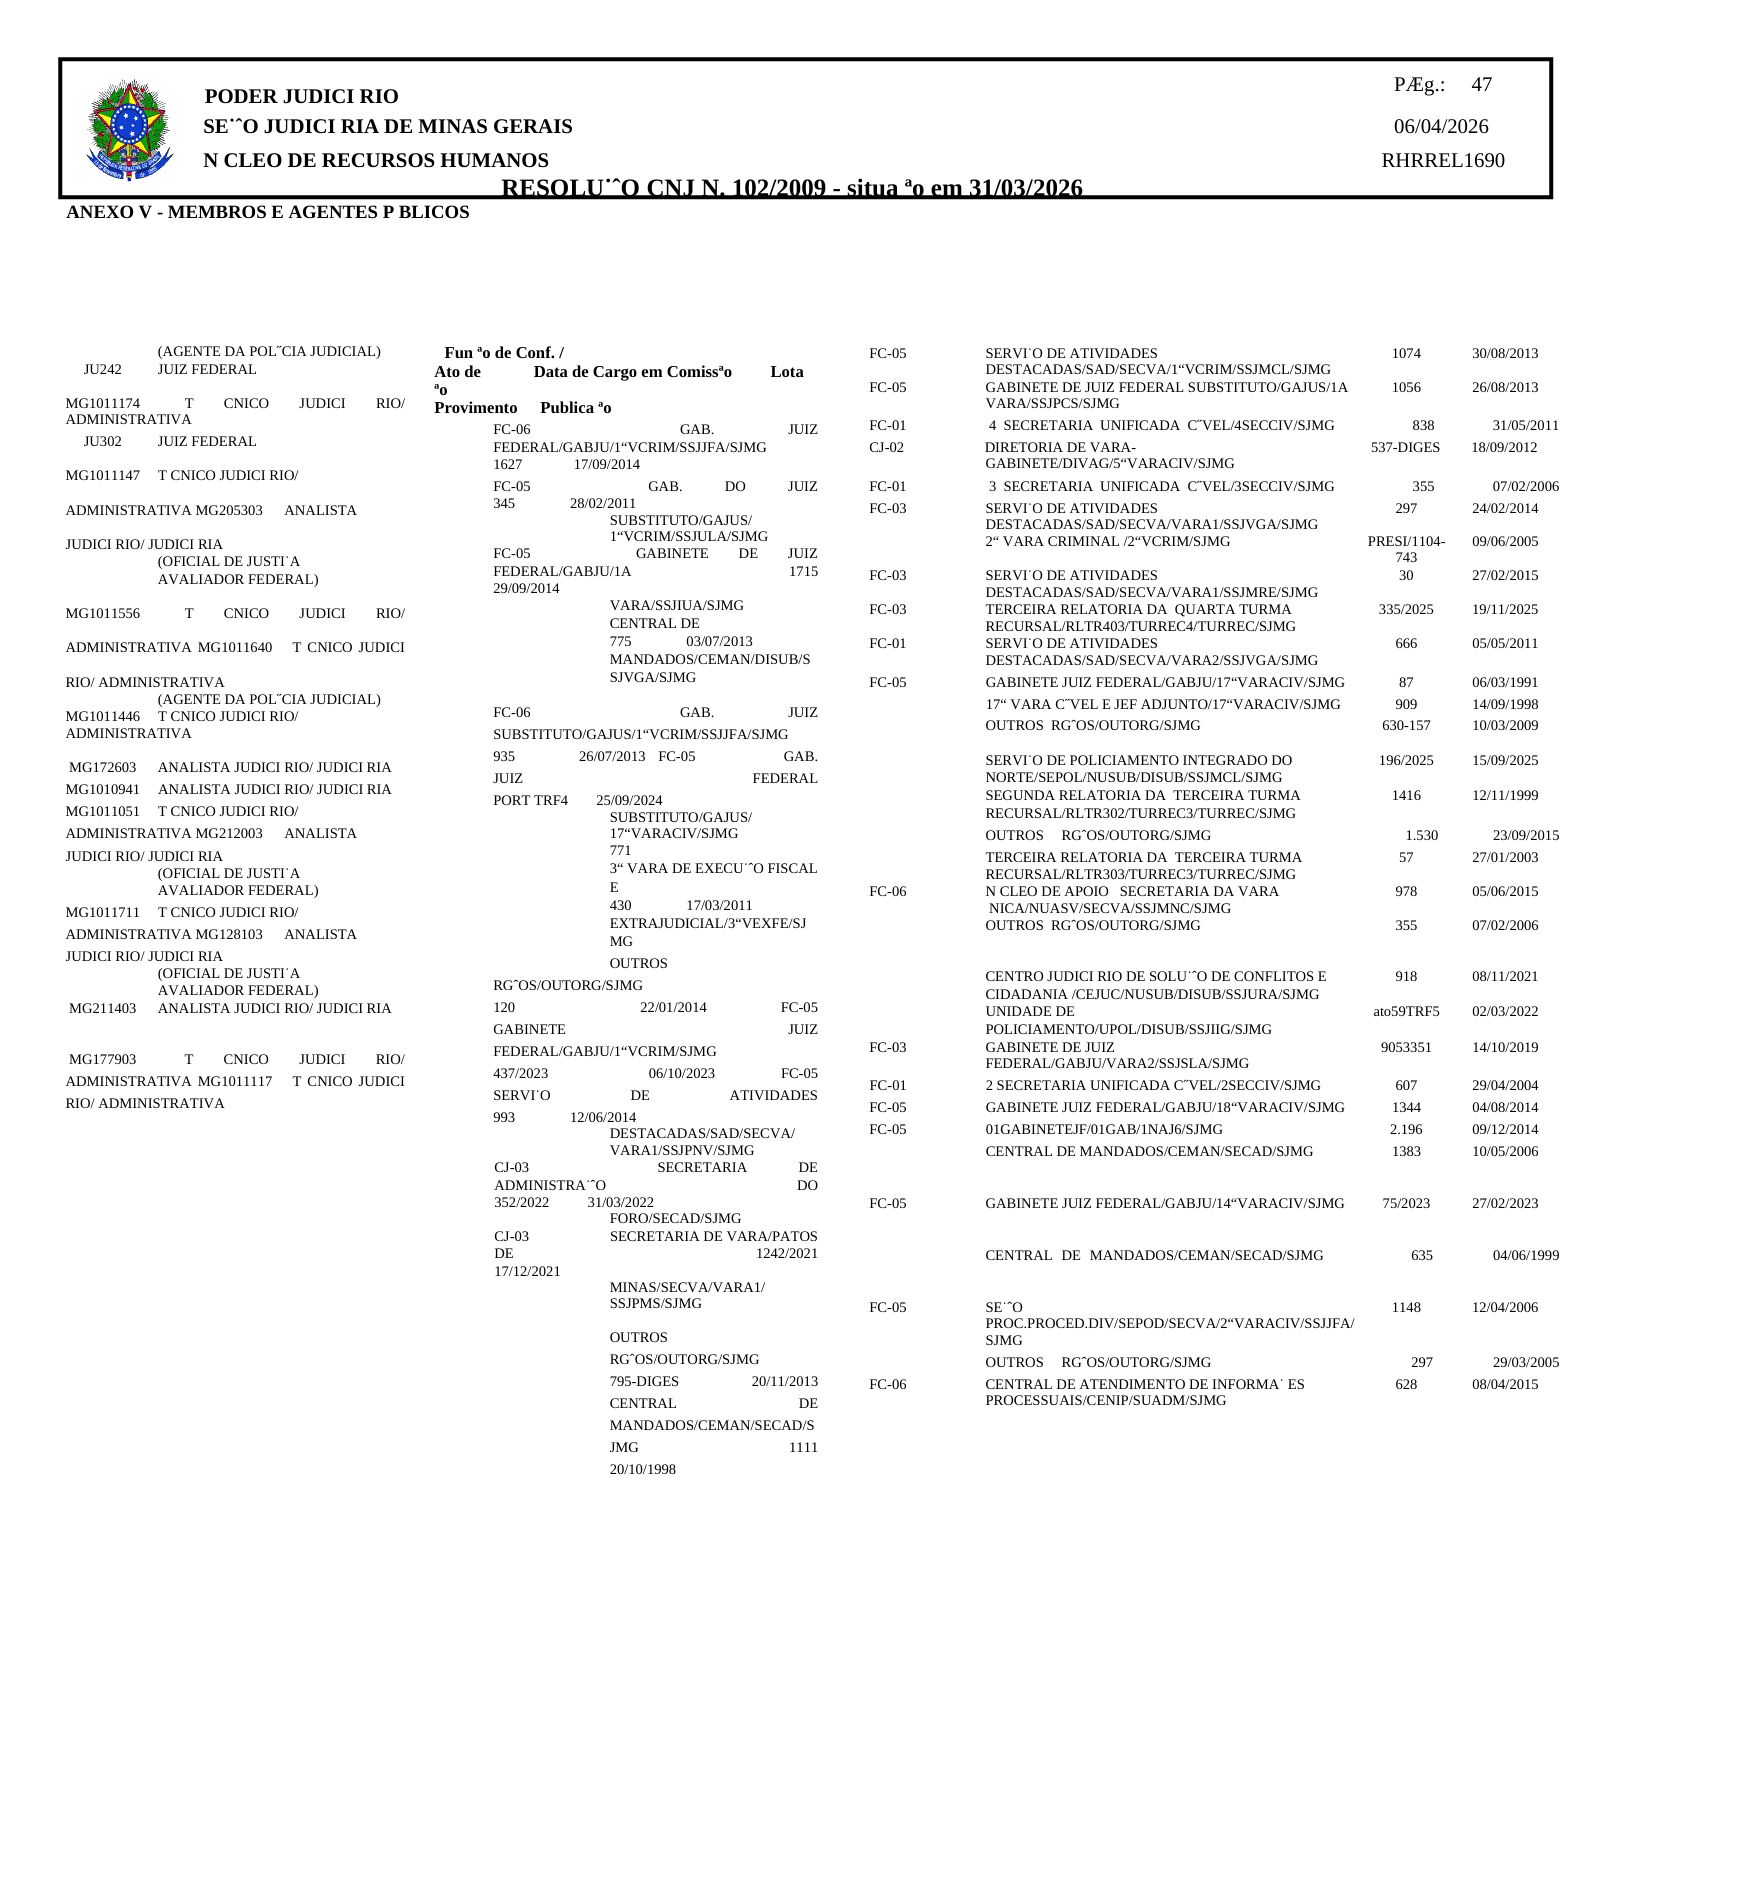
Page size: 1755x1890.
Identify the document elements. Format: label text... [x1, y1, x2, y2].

text MG211403 ANALISTA JUDICI RIO/ JUDICI RIA [69, 1000, 405, 1016]
text FC-05 GABINETE JUIZ FEDERAL/GABJU/14“VARACIV/SJMG 75/2023 27/02/2023 [869, 1194, 1559, 1212]
text CENTRO JUDICI RIO DE SOLU˙ˆO DE CONFLITOS E 918 08/11/2021 CIDADANIA /CEJUC/NUSUB/DISUB/SSJURA/SJMG [985, 967, 1559, 1002]
text SJMG [985, 1332, 1559, 1348]
text (OFICIAL DE JUSTI˙A AVALIADOR FEDERAL) [158, 864, 367, 898]
text (AGENTE DA POL˝CIA JUDICIAL) MG1011446 T CNICO JUDICI RIO/ ADMINISTRATIVA [65, 690, 405, 742]
text FORO/SECAD/SJMG [609, 1211, 804, 1227]
text Fun ªo de Conf. / Ato de Data de Cargo em Comissªo Lota ªo Provimento Publica ªo [434, 344, 804, 417]
text RECURSAL/RLTR403/TURREC4/TURREC/SJMG [985, 618, 1559, 634]
text UNIDADE DE ato59TRF5 02/03/2022 POLICIAMENTO/UPOL/DISUB/SSJIIG/SJMG [985, 1002, 1559, 1038]
text FC-05 GABINETE JUIZ FEDERAL/GABJU/17“VARACIV/SJMG 87 06/03/1991 17“ VARA C˝VEL E JEF ADJUNTO/17“VARACIV/SJMG 909 14/09/1998 [869, 668, 1538, 712]
text FC-01 SERVI˙O DE ATIVIDADES 666 05/05/2011 [869, 634, 1559, 652]
text RECURSAL/RLTR303/TURREC3/TURREC/SJMG [985, 866, 1559, 883]
text MG177903 T CNICO JUDICI RIO/ ADMINISTRATIVA MG1011117 T CNICO JUDICI RIO/ ADMINISTRATIVA [65, 1046, 405, 1112]
text CJ-03 SECRETARIA DE ADMINISTRA˙ˆO DO 352/2022 31/03/2022 [494, 1158, 804, 1211]
text FC-03 TERCEIRA RELATORIA DA QUARTA TURMA 335/2025 19/11/2025 [869, 601, 1559, 618]
text FC-06 GAB. JUIZ FEDERAL/GABJU/1“VCRIM/SSJJFA/SJMG 1627 17/09/2014 [493, 421, 804, 473]
text OUTROS RGˆOS/OUTORG/SJMG 1.530 23/09/2015 TERCEIRA RELATORIA DA TERCEIRA TURMA 57 27/01/2003 [985, 822, 1559, 866]
text SUBSTITUTO/GAJUS/17“VARACIV/SJMG 771 [609, 808, 804, 859]
text PROCESSUAIS/CENIP/SUADM/SJMG [985, 1393, 1559, 1409]
text CJ-03 SECRETARIA DE VARA/PATOS DE 1242/2021 17/12/2021 [494, 1227, 804, 1279]
picture [54, 53, 1557, 202]
text 2“ VARA CRIMINAL /2“VCRIM/SJMG PRESI/1104- 09/06/2005 [985, 533, 1559, 550]
text FEDERAL/GABJU/VARA2/SSJSLA/SJMG [985, 1055, 1559, 1071]
text CENTRAL DE MANDADOS/CEMAN/SECAD/SJMG 635 04/06/1999 FC-05 SE˙ˆO 1148 12/04/2006 [869, 1212, 1559, 1315]
text 3“ VARA DE EXECU˙ˆO FISCAL E 430 17/03/2011 EXTRAJUDICIAL/3“VEXFE/SJMG [609, 859, 804, 949]
text FC-06 N CLEO DE APOIO SECRETARIA DA VARA 978 05/06/2015 [869, 883, 1559, 900]
text OUTROS RGˆOS/OUTORG/SJMG 630-157 10/03/2009 [985, 717, 1559, 734]
text SUBSTITUTO/GAJUS/1“VCRIM/SSJULA/SJMG [609, 512, 804, 544]
text GABINETE/DIVAG/5“VARACIV/SJMG [985, 456, 1559, 472]
text OUTROS RGˆOS/OUTORG/SJMG 795-DIGES 20/11/2013 CENTRAL DE MANDADOS/CEMAN/SECAD/SJMG 1111 20/10/1998 [609, 1324, 804, 1478]
text DESTACADAS/SAD/SECVA/VARA2/SSJVGA/SJMG [985, 652, 1559, 668]
text VARA/SSJPCS/SJMG [985, 395, 1559, 412]
text (OFICIAL DE JUSTI˙A AVALIADOR FEDERAL) [158, 964, 367, 999]
text SERVI˙O DE POLICIAMENTO INTEGRADO DO 196/2025 15/09/2025 NORTE/SEPOL/NUSUB/DISUB/SSJMCL/SJMG [985, 750, 1559, 786]
text 743 [1395, 550, 1559, 566]
text DESTACADAS/SAD/SECVA/VARA1/SSJVGA/SJMG [985, 516, 1559, 533]
text FC-05 GABINETE DE JUIZ FEDERAL/GABJU/1A 1715 29/09/2014 [493, 544, 804, 597]
text FC-01 3 SECRETARIA UNIFICADA C˝VEL/3SECCIV/SJMG 355 07/02/2006 FC-03 SERVI˙O DE ATIVIDADES 297 24/02/2014 [869, 472, 1559, 516]
text DESTACADAS/SAD/SECVA/VARA1/SSJPNV/SJMG [609, 1126, 804, 1158]
text FC-01 4 SECRETARIA UNIFICADA C˝VEL/4SECCIV/SJMG 838 31/05/2011 CJ-02 DIRETORIA DE VARA- 537-DIGES 18/09/2012 [869, 412, 1559, 456]
text (AGENTE DA POL˝CIA JUDICIAL) [158, 344, 405, 360]
text OUTROS RGˆOS/OUTORG/SJMG 120 22/01/2014 FC-05 GABINETE JUIZ FEDERAL/GABJU/1“VCRIM/SJMG 437/2023 06/10/2023 FC-05 SERVI˙O DE ATIVIDADES 993 12/06/2014 [493, 949, 804, 1125]
text (OFICIAL DE JUSTI˙A AVALIADOR FEDERAL) [158, 553, 367, 587]
text MG1011556 T CNICO JUDICI RIO/ ADMINISTRATIVA MG1011640 T CNICO JUDICI RIO/ ADMINISTRATIVA [65, 587, 405, 690]
text OUTROS RGˆOS/OUTORG/SJMG 297 29/03/2005 FC-06 CENTRAL DE ATENDIMENTO DE INFORMA˙ ES 628 08/04/2015 [869, 1348, 1559, 1392]
text DESTACADAS/SAD/SECVA/1“VCRIM/SSJMCL/SJMG [985, 361, 1559, 377]
text FC-01 2 SECRETARIA UNIFICADA C˝VEL/2SECCIV/SJMG 607 29/04/2004 FC-05 GABINETE JUIZ FEDERAL/GABJU/18“VARACIV/SJMG 1344 04/08/2014 FC-05 01GABINETEJF/01GAB/1NAJ6/SJMG 2.196 09/12/2014 CENTRAL DE MANDADOS/CEMAN/SECAD/SJMG 1383 10/05/2006 [869, 1071, 1538, 1160]
text MINAS/SECVA/VARA1/SSJPMS/SJMG [609, 1280, 804, 1312]
text SEGUNDA RELATORIA DA TERCEIRA TURMA 1416 12/11/1999 RECURSAL/RLTR302/TURREC3/TURREC/SJMG [985, 786, 1559, 822]
text MG1011174 T CNICO JUDICI RIO/ ADMINISTRATIVA [65, 395, 405, 428]
text FC-05 GAB. DO JUIZ 345 28/02/2011 [493, 477, 804, 512]
text CENTRAL DE 775 03/07/2013 MANDADOS/CEMAN/DISUB/SSJVGA/SJMG [609, 613, 804, 686]
text FC-03 SERVI˙O DE ATIVIDADES 30 27/02/2015 [869, 566, 1559, 584]
text FC-03 GABINETE DE JUIZ 9053351 14/10/2019 [869, 1038, 1559, 1055]
text MG172603 ANALISTA JUDICI RIO/ JUDICI RIA MG1010941 ANALISTA JUDICI RIO/ JUDICI RIA MG1011051 T CNICO JUDICI RIO/ ADMINISTRATIVA MG212003 ANALISTA JUDICI RIO/ JUDICI RIA [65, 754, 405, 864]
text JU302 JUIZ FEDERAL [83, 433, 405, 449]
text DESTACADAS/SAD/SECVA/VARA1/SSJMRE/SJMG [985, 584, 1559, 600]
text FC-05 SERVI˙O DE ATIVIDADES 1074 30/08/2013 [869, 344, 1559, 361]
text MG1011147 T CNICO JUDICI RIO/ ADMINISTRATIVA MG205303 ANALISTA JUDICI RIO/ JUDICI RIA [65, 449, 405, 553]
text MG1011711 T CNICO JUDICI RIO/ ADMINISTRATIVA MG128103 ANALISTA JUDICI RIO/ JUDICI RIA [65, 898, 405, 964]
text PROC.PROCED.DIV/SEPOD/SECVA/2“VARACIV/SSJJFA/ [985, 1315, 1559, 1331]
text OUTROS RGˆOS/OUTORG/SJMG 355 07/02/2006 [985, 916, 1559, 933]
text FC-06 GAB. JUIZ SUBSTITUTO/GAJUS/1“VCRIM/SSJJFA/SJMG 935 26/07/2013 FC-05 GAB. JUIZ FEDERAL PORT TRF4 25/09/2024 [493, 698, 804, 808]
text VARA/SSJIUA/SJMG [609, 597, 804, 613]
text NICA/NUASV/SECVA/SSJMNC/SJMG [985, 900, 1559, 916]
text JU242 JUIZ FEDERAL [83, 361, 405, 377]
text FC-05 GABINETE DE JUIZ FEDERAL SUBSTITUTO/GAJUS/1A 1056 26/08/2013 [869, 378, 1559, 395]
